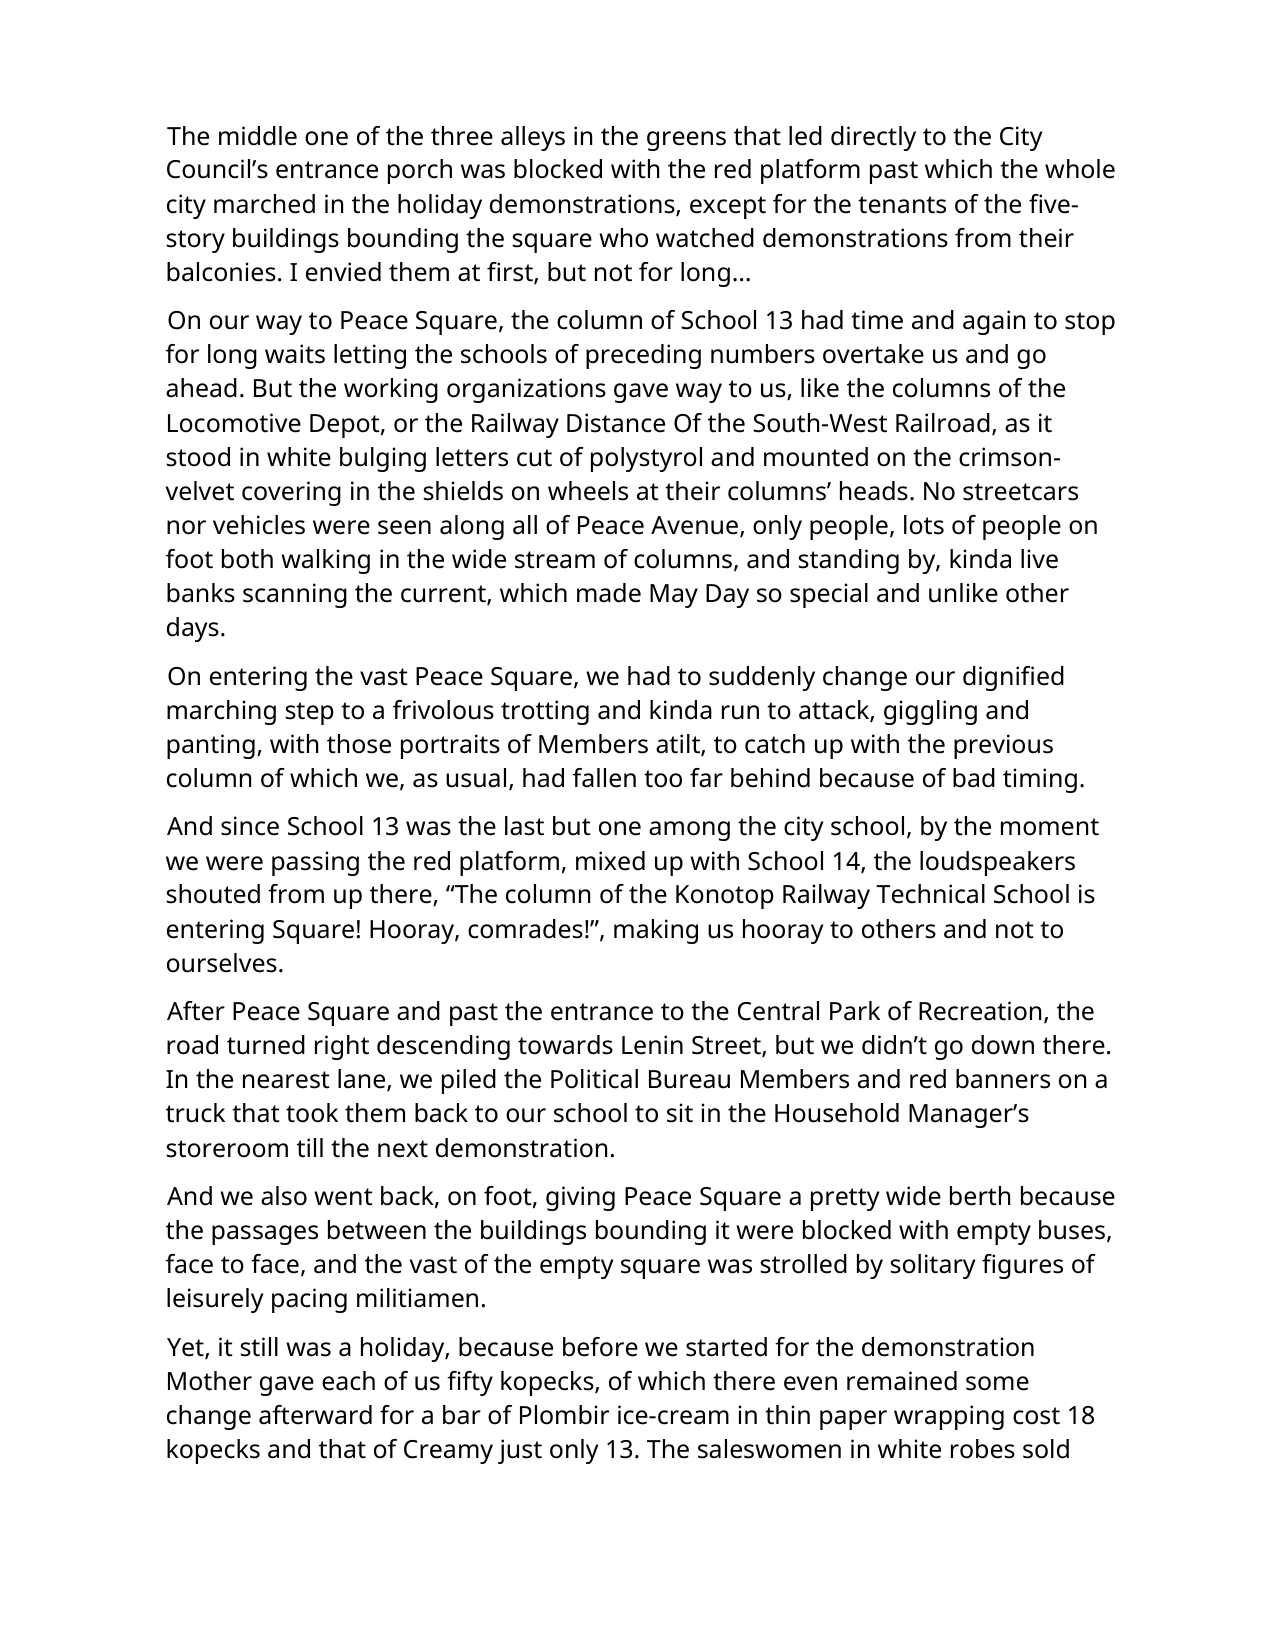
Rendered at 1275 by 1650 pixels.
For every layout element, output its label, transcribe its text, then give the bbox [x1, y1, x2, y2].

text On entering the vast Peace Square, we had to suddenly change our dignified marching step to a frivolous trotting and kinda run to attack, giggling and panting, with those portraits of Members atilt, to catch up with the previous column of which we, as usual, had fallen too far behind because of bad timing. [165, 658, 1118, 794]
text Yet, it still was a holiday, because before we started for the demonstration Mother gave each of us fifty kopecks, of which there even remained some change afterward for a bar of Plombir ice-cream in thin paper wrapping cost 18 kopecks and that of Creamy just only 13. The saleswomen in white robes sold [165, 1330, 1118, 1466]
text On our way to Peace Square, the column of School 13 had time and again to stop for long waits letting the schools of preceding numbers overtake us and go ahead. But the working organizations gave way to us, like the columns of the Locomotive Depot, or the Railway Distance Of the South-West Railroad, as it stood in white bulging letters cut of polystyrol and mounted on the crimson-velvet covering in the shields on wheels at their columns’ heads. No streetcars nor vehicles were seen along all of Peace Avenue, only people, lots of people on foot both walking in the wide stream of columns, and standing by, kinda live banks scanning the current, which made May Day so special and unlike other days. [165, 303, 1118, 644]
text After Peace Square and past the entrance to the Central Park of Recreation, the road turned right descending towards Lenin Street, but we didn’t go down there. In the nearest lane, we piled the Political Bureau Members and red banners on a truck that took them back to our school to sit in the Household Manager’s storeroom till the next demonstration. [165, 994, 1118, 1164]
text And since School 13 was the last but one among the city school, by the moment we were passing the red platform, mixed up with School 14, the loudspeakers shouted from up there, “The column of the Konotop Railway Technical School is entering Square! Hooray, comrades!”, making us hooray to others and not to ourselves. [165, 809, 1118, 979]
text The middle one of the three alleys in the greens that led directly to the City Council’s entrance porch was blocked with the red platform past which the whole city marched in the holiday demonstrations, except for the tenants of the five-story buildings bounding the square who watched demonstrations from their balconies. I envied them at first, but not for long… [165, 118, 1118, 288]
text And we also went back, on foot, giving Peace Square a pretty wide berth because the passages between the buildings bounding it were blocked with empty buses, face to face, and the vast of the empty square was strolled by solitary figures of leisurely pacing militiamen. [165, 1179, 1118, 1315]
